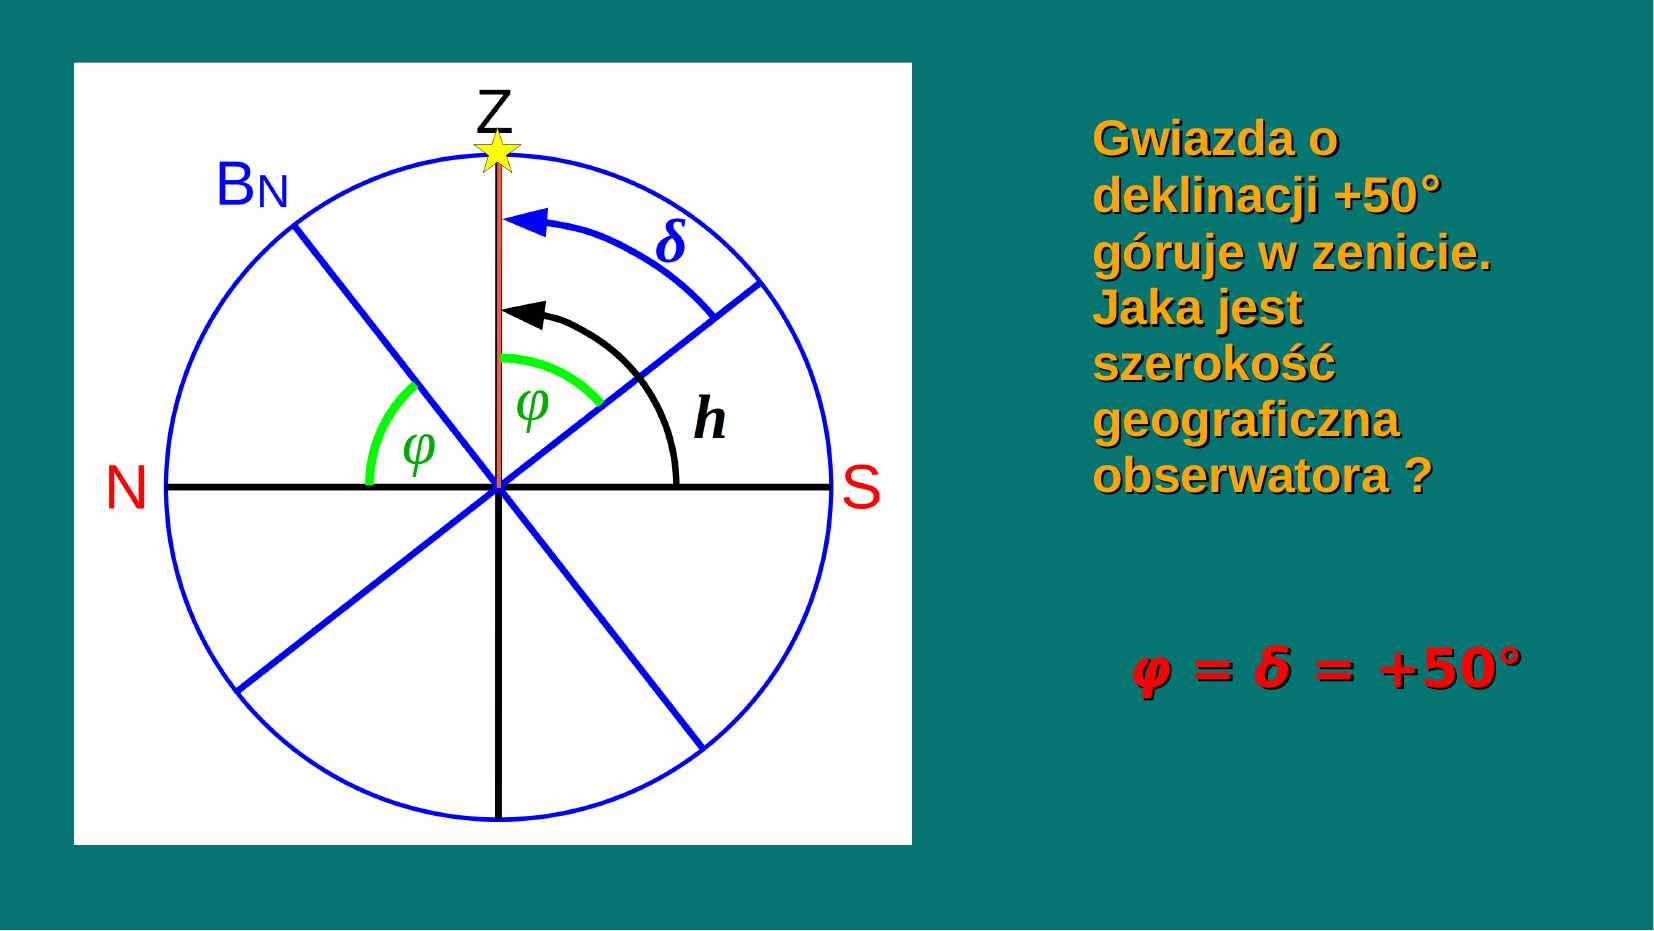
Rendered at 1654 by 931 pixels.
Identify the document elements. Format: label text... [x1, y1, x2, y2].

text_box Gwiazda o deklinacji +50° góruje w zenicie. Jaka jest szerokość geograficzna obserwatora ? [1132, 102, 1511, 511]
text_box φ = δ = +50° [1114, 629, 1542, 771]
picture [0, 41, 1132, 931]
